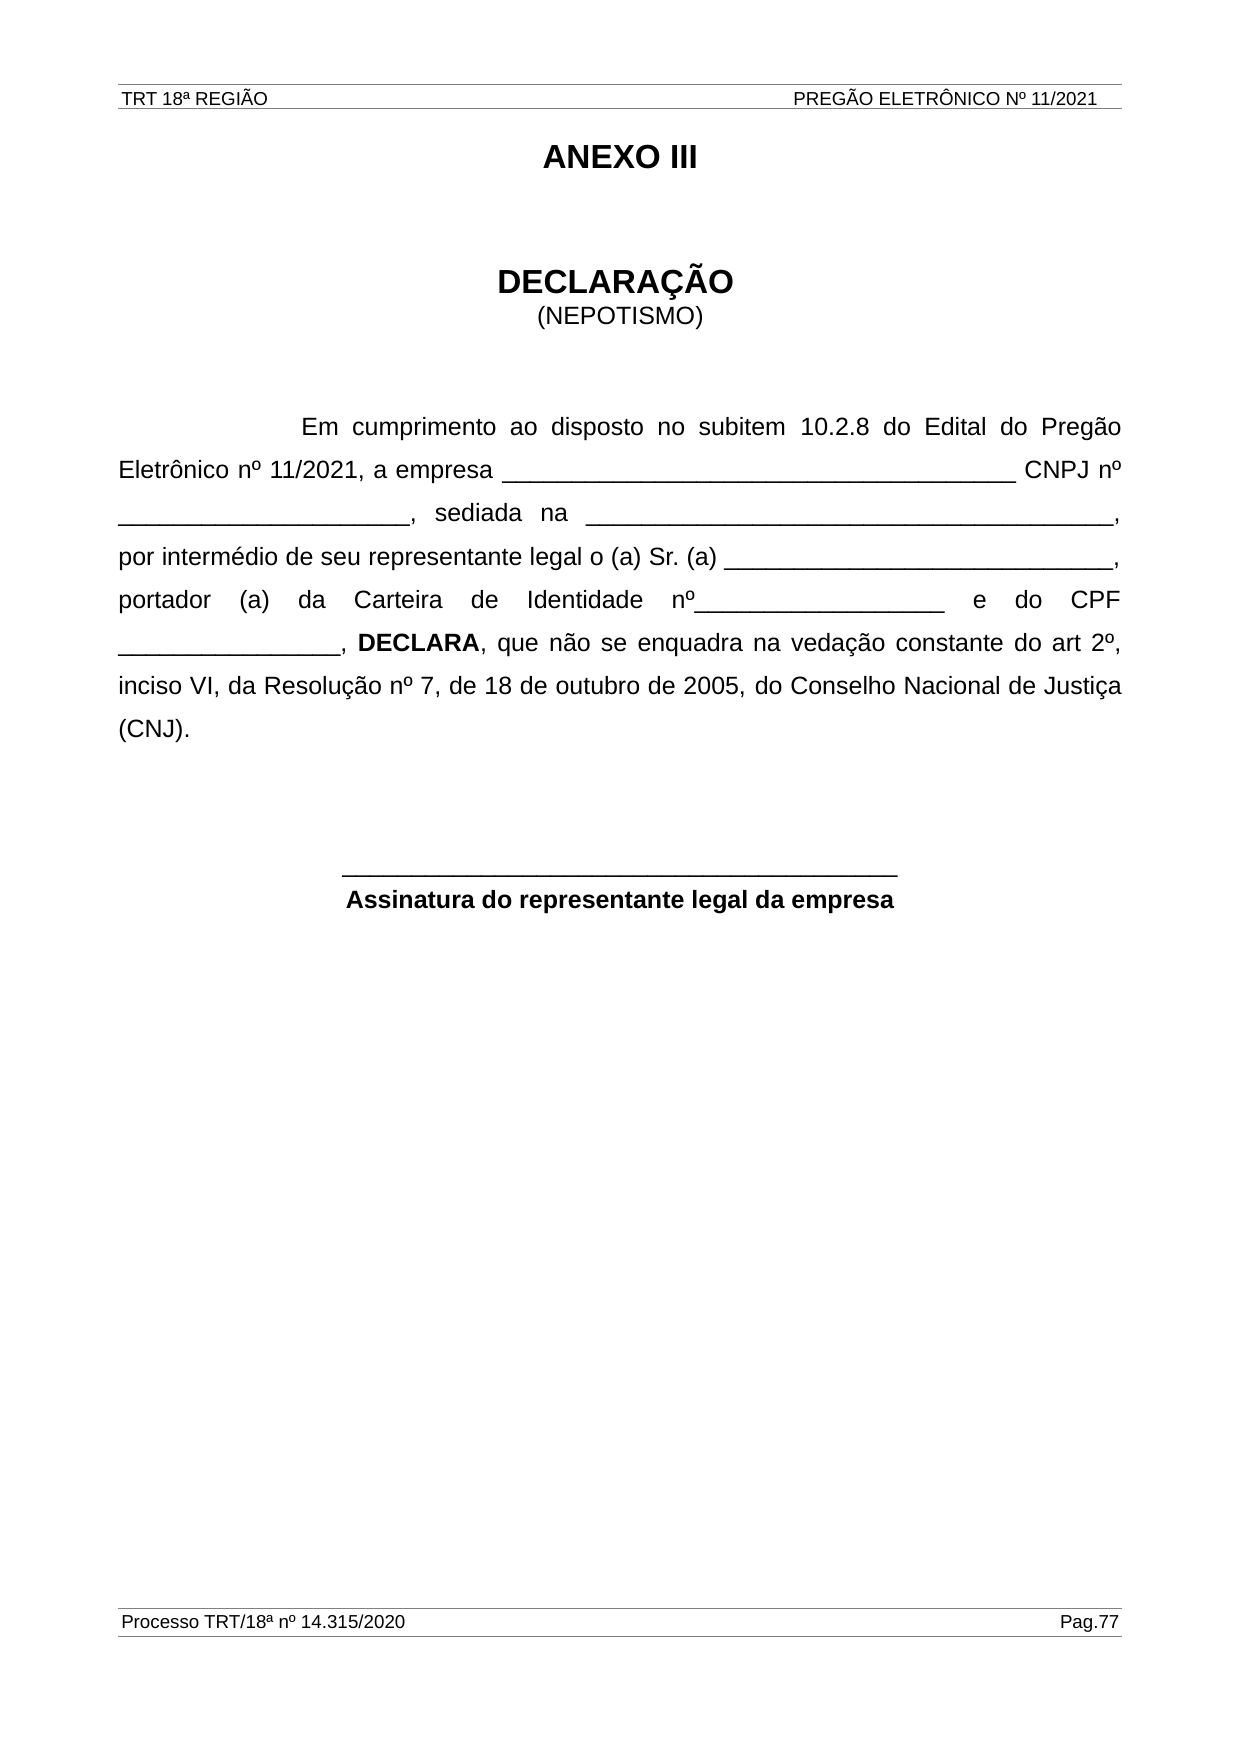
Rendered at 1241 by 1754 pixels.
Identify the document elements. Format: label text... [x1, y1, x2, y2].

text ANEXO III [118, 137, 1122, 176]
text DECLARAÇÃO [118, 262, 1122, 301]
text Assinatura do representante legal da empresa [118, 878, 1122, 913]
text (NEPOTISMO) [118, 301, 1122, 329]
text ________________________________________ [118, 849, 1122, 878]
text Em cumprimento ao disposto no subitem 10.2.8 do Edital do Pregão Eletrônico nº 11/2021, a empresa _____________________________________ CNPJ nº _____________________, sediada na ______________________________________, por intermédio de seu representante legal o (a) Sr. (a) ____________________________, portador (a) da Carteira de Identidade nº__________________ e do CPF ________________, DECLARA, que não se enquadra na vedação constante do art 2º, inciso VI, da Resolução nº 7, de 18 de outubro de 2005, do Conselho Nacional de Justiça (CNJ). [118, 412, 1122, 743]
